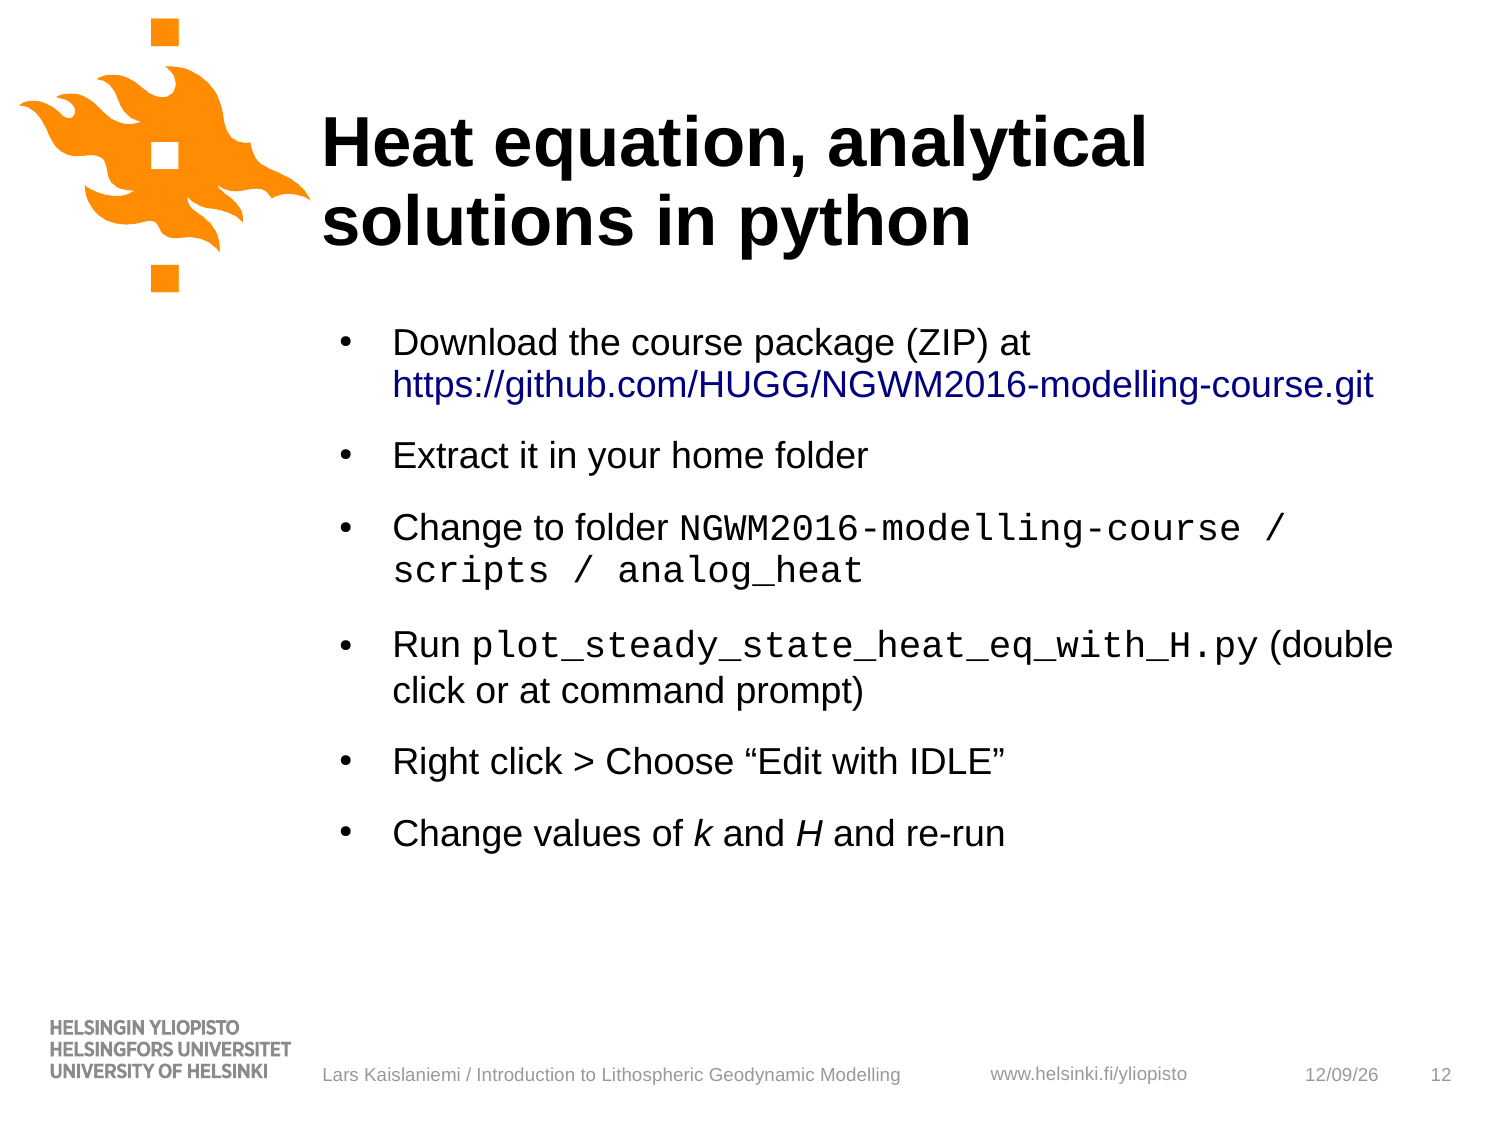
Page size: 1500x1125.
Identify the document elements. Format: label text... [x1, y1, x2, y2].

picture [0, 0, 337, 318]
list Download the course package (ZIP) at https://github.com/HUGG/NGWM2016-modelling-course.git Extract it in your home folder Change to folder NGWM2016-modelling-course / scripts / analog_heat Run plot_steady_state_heat_eq_with_H.py (double click or at command prompt) Right click > Choose “Edit with IDLE” Change values of k and H and re-run [321, 321, 1447, 974]
title Heat equation, analytical solutions in python [321, 87, 1447, 276]
picture [32, 1001, 309, 1096]
